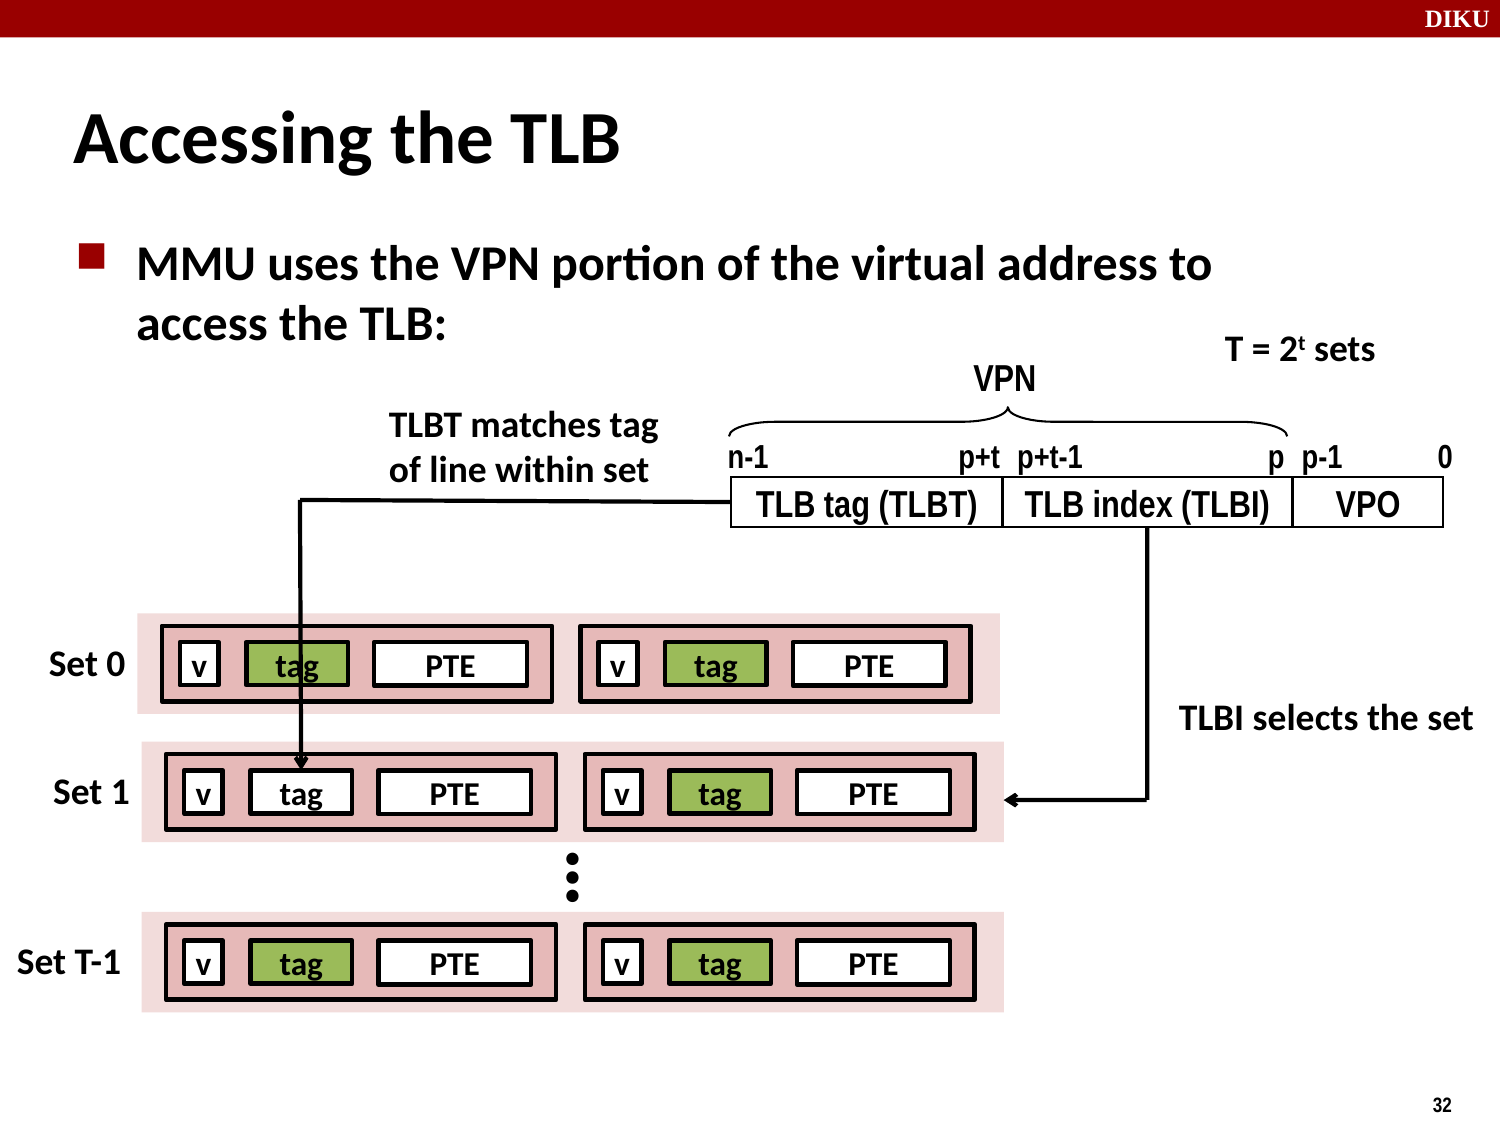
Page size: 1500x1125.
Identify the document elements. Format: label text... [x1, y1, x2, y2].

text_box PTE [797, 940, 950, 985]
text_box tag [303, 642, 348, 686]
text_box [137, 613, 298, 714]
text_box VPN [958, 346, 1052, 407]
text_box Set T-1 [2, 929, 137, 990]
text_box tag [246, 642, 298, 686]
text_box v [602, 770, 642, 814]
text_box p [1253, 427, 1300, 483]
text_box v [184, 770, 223, 814]
text_box 0 [1422, 427, 1468, 483]
text_box tag [665, 642, 767, 686]
text_box Set 0 [34, 631, 141, 691]
text_box [303, 613, 1000, 714]
text_box tag [250, 770, 353, 814]
text_box p+t [943, 427, 1016, 483]
text_box [141, 911, 1004, 1013]
text_box tag [669, 940, 771, 984]
text_box n-1 [713, 427, 784, 483]
text_box v [598, 642, 638, 686]
text_box p-1 [1300, 427, 1358, 477]
text_box v [184, 940, 223, 984]
text_box PTE [378, 940, 532, 985]
text_box VPO [1292, 477, 1444, 527]
text_box v [179, 642, 219, 686]
text_box p+t-1 [1016, 427, 1099, 483]
text_box tag [669, 770, 771, 814]
text_box PTE [378, 770, 532, 814]
text_box Accessing the TLB [58, 71, 1304, 197]
text_box TLBI selects the set [1164, 685, 1490, 746]
text_box v [602, 940, 642, 984]
text_box PTE [797, 770, 950, 814]
text_box … [487, 843, 603, 911]
text_box Set 1 [38, 759, 145, 820]
text_box PTE [792, 642, 946, 686]
text_box tag [250, 940, 353, 984]
text_box TLB tag (TLBT) [730, 477, 1002, 527]
text_box TLB index (TLBI) [1002, 477, 1292, 527]
text_box T = 2t sets [1210, 316, 1398, 377]
text_box TLBT matches tag of line within set [374, 392, 713, 498]
text_box [141, 741, 1004, 843]
text_box PTE [374, 642, 528, 686]
text_box MMU uses the VPN portion of the virtual address to access the TLB: [65, 223, 1361, 363]
